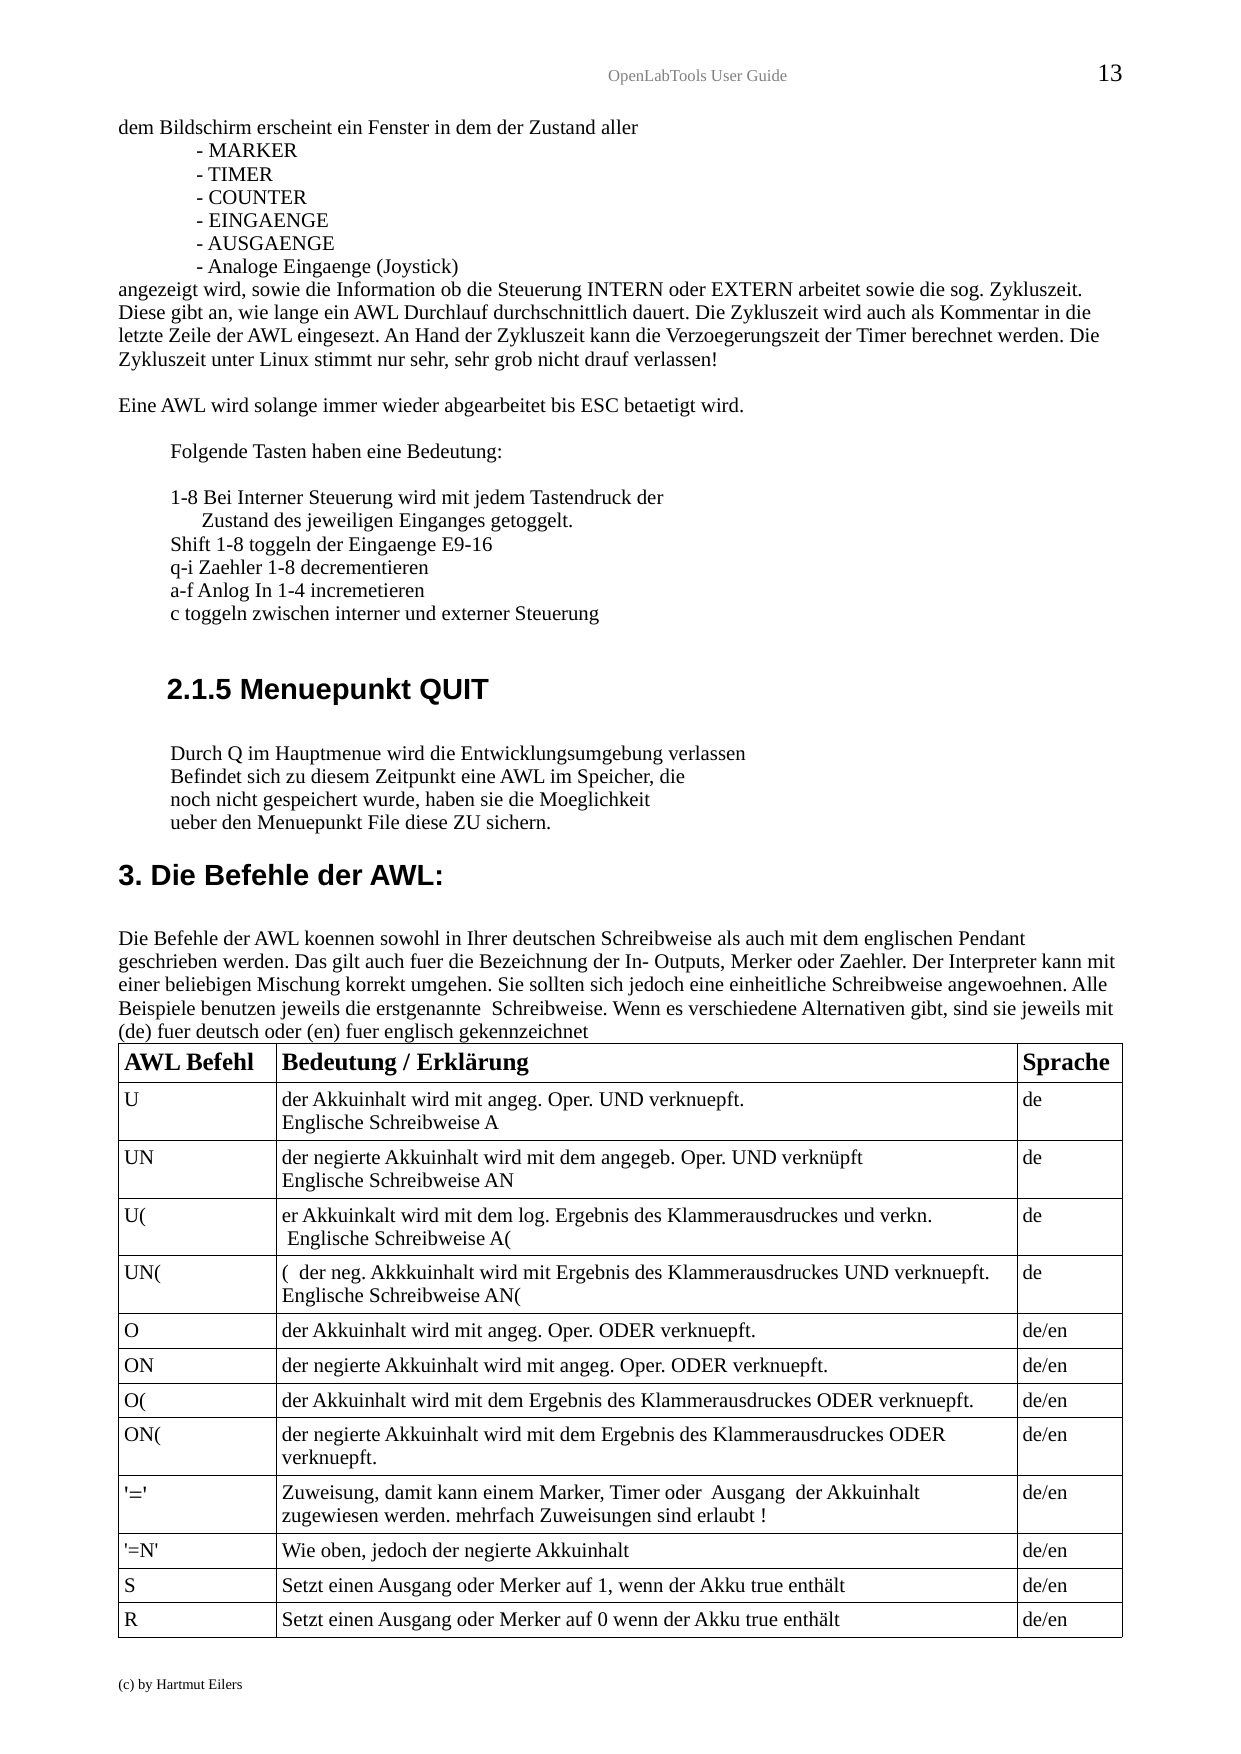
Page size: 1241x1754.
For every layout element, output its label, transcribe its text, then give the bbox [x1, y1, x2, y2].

table_cell O( [119, 1384, 276, 1417]
text Durch Q im Hauptmenue wird die Entwicklungsumgebung verlassen [118, 741, 1122, 764]
table_cell de/en [1018, 1569, 1122, 1602]
table_header Sprache [1018, 1044, 1122, 1082]
table_cell de/en [1018, 1384, 1122, 1417]
table_cell UN [119, 1141, 276, 1198]
text a-f Anlog In 1-4 incremetieren [118, 579, 1122, 602]
table_cell de/en [1018, 1314, 1122, 1348]
text Shift 1-8 toggeln der Eingaenge E9-16 [118, 532, 1122, 556]
text dem Bildschirm erscheint ein Fenster in dem der Zustand aller [118, 116, 1122, 139]
table_cell UN( [119, 1256, 276, 1313]
table_cell de [1018, 1199, 1122, 1255]
table_cell U [119, 1083, 276, 1140]
table_cell Setzt einen Ausgang oder Merker auf 0 wenn der Akku true enthält [277, 1603, 1017, 1637]
text 1-8 Bei Interner Steuerung wird mit jedem Tastendruck der [118, 486, 1122, 509]
text - COUNTER [118, 186, 1122, 209]
table_cell der negierte Akkuinhalt wird mit dem Ergebnis des Klammerausdruckes ODER verknuepft. [277, 1418, 1017, 1475]
table_cell de/en [1018, 1476, 1122, 1533]
table_cell der negierte Akkuinhalt wird mit angeg. Oper. ODER verknuepft. [277, 1349, 1017, 1383]
table_cell '=N' [119, 1534, 276, 1568]
text q-i Zaehler 1-8 decrementieren [118, 556, 1122, 579]
table_cell '=' [119, 1476, 276, 1533]
table_cell R [119, 1603, 276, 1637]
text - AUSGAENGE [118, 232, 1122, 255]
table_cell er Akkuinkalt wird mit dem log. Ergebnis des Klammerausdruckes und verkn. Englische Schreibweise A( [277, 1199, 1017, 1255]
text - TIMER [118, 162, 1122, 186]
table_cell de [1018, 1083, 1122, 1140]
table_cell Wie oben, jedoch der negierte Akkuinhalt [277, 1534, 1017, 1568]
table_cell de [1018, 1256, 1122, 1313]
table_cell de/en [1018, 1603, 1122, 1637]
table_cell der negierte Akkuinhalt wird mit dem angegeb. Oper. UND verknüpft Englische Schreibweise AN [277, 1141, 1017, 1198]
text Die Befehle der AWL koennen sowohl in Ihrer deutschen Schreibweise als auch mit dem englischen Pendant geschrieben werden. Das gilt auch fuer die Bezeichnung der In- Outputs, Merker oder Zaehler. Der Interpreter kann mit einer beliebigen Mischung korrekt umgehen. Sie sollten sich jedoch eine einheitliche Schreibweise angewoehnen. Alle Beispiele benutzen jeweils die erstgenannte Schreibweise. Wenn es verschiedene Alternativen gibt, sind sie jeweils mit (de) fuer deutsch oder (en) fuer englisch gekennzeichnet [118, 927, 1122, 1043]
table_cell Setzt einen Ausgang oder Merker auf 1, wenn der Akku true enthält [277, 1569, 1017, 1602]
text noch nicht gespeichert wurde, haben sie die Moeglichkeit [118, 788, 1122, 811]
table_cell O [119, 1314, 276, 1348]
table_cell S [119, 1569, 276, 1602]
text - Analoge Eingaenge (Joystick) angezeigt wird, sowie die Information ob die Steuerung INTERN oder EXTERN arbeitet sowie die sog. Zykluszeit. Diese gibt an, wie lange ein AWL Durchlauf durchschnittlich dauert. Die Zykluszeit wird auch als Kommentar in die letzte Zeile der AWL eingesezt. An Hand der Zykluszeit kann die Verzoegerungszeit der Timer berechnet werden. Die Zykluszeit unter Linux stimmt nur sehr, sehr grob nicht drauf verlassen! [118, 255, 1122, 371]
table_cell der Akkuinhalt wird mit angeg. Oper. UND verknuepft. Englische Schreibweise A [277, 1083, 1017, 1140]
table_cell der Akkuinhalt wird mit dem Ergebnis des Klammerausdruckes ODER verknuepft. [277, 1384, 1017, 1417]
table_cell Zuweisung, damit kann einem Marker, Timer oder Ausgang der Akkuinhalt zugewiesen werden. mehrfach Zuweisungen sind erlaubt ! [277, 1476, 1017, 1533]
table_cell ON( [119, 1418, 276, 1475]
text Befindet sich zu diesem Zeitpunkt eine AWL im Speicher, die [118, 764, 1122, 788]
subtitle 3. Die Befehle der AWL: [118, 859, 1122, 891]
table_header AWL Befehl [119, 1044, 276, 1082]
text Zustand des jeweiligen Einganges getoggelt. [118, 509, 1122, 532]
table_cell der Akkuinhalt wird mit angeg. Oper. ODER verknuepft. [277, 1314, 1017, 1348]
table_cell de [1018, 1141, 1122, 1198]
table_cell de/en [1018, 1349, 1122, 1383]
table_cell U( [119, 1199, 276, 1255]
table_cell de/en [1018, 1418, 1122, 1475]
table_header Bedeutung / Erklärung [277, 1044, 1017, 1082]
text - EINGAENGE [118, 209, 1122, 232]
text Eine AWL wird solange immer wieder abgearbeitet bis ESC betaetigt wird. [118, 394, 1122, 417]
text ueber den Menuepunkt File diese ZU sichern. [118, 811, 1122, 834]
text c toggeln zwischen interner und externer Steuerung [118, 602, 1122, 625]
text - MARKER [118, 139, 1122, 162]
table_cell ON [119, 1349, 276, 1383]
table_cell de/en [1018, 1534, 1122, 1568]
subtitle 2.1.5 Menuepunkt QUIT [118, 673, 1122, 706]
table_cell ( der neg. Akkkuinhalt wird mit Ergebnis des Klammerausdruckes UND verknuepft. Englische Schreibweise AN( [277, 1256, 1017, 1313]
text Folgende Tasten haben eine Bedeutung: [118, 440, 1122, 463]
